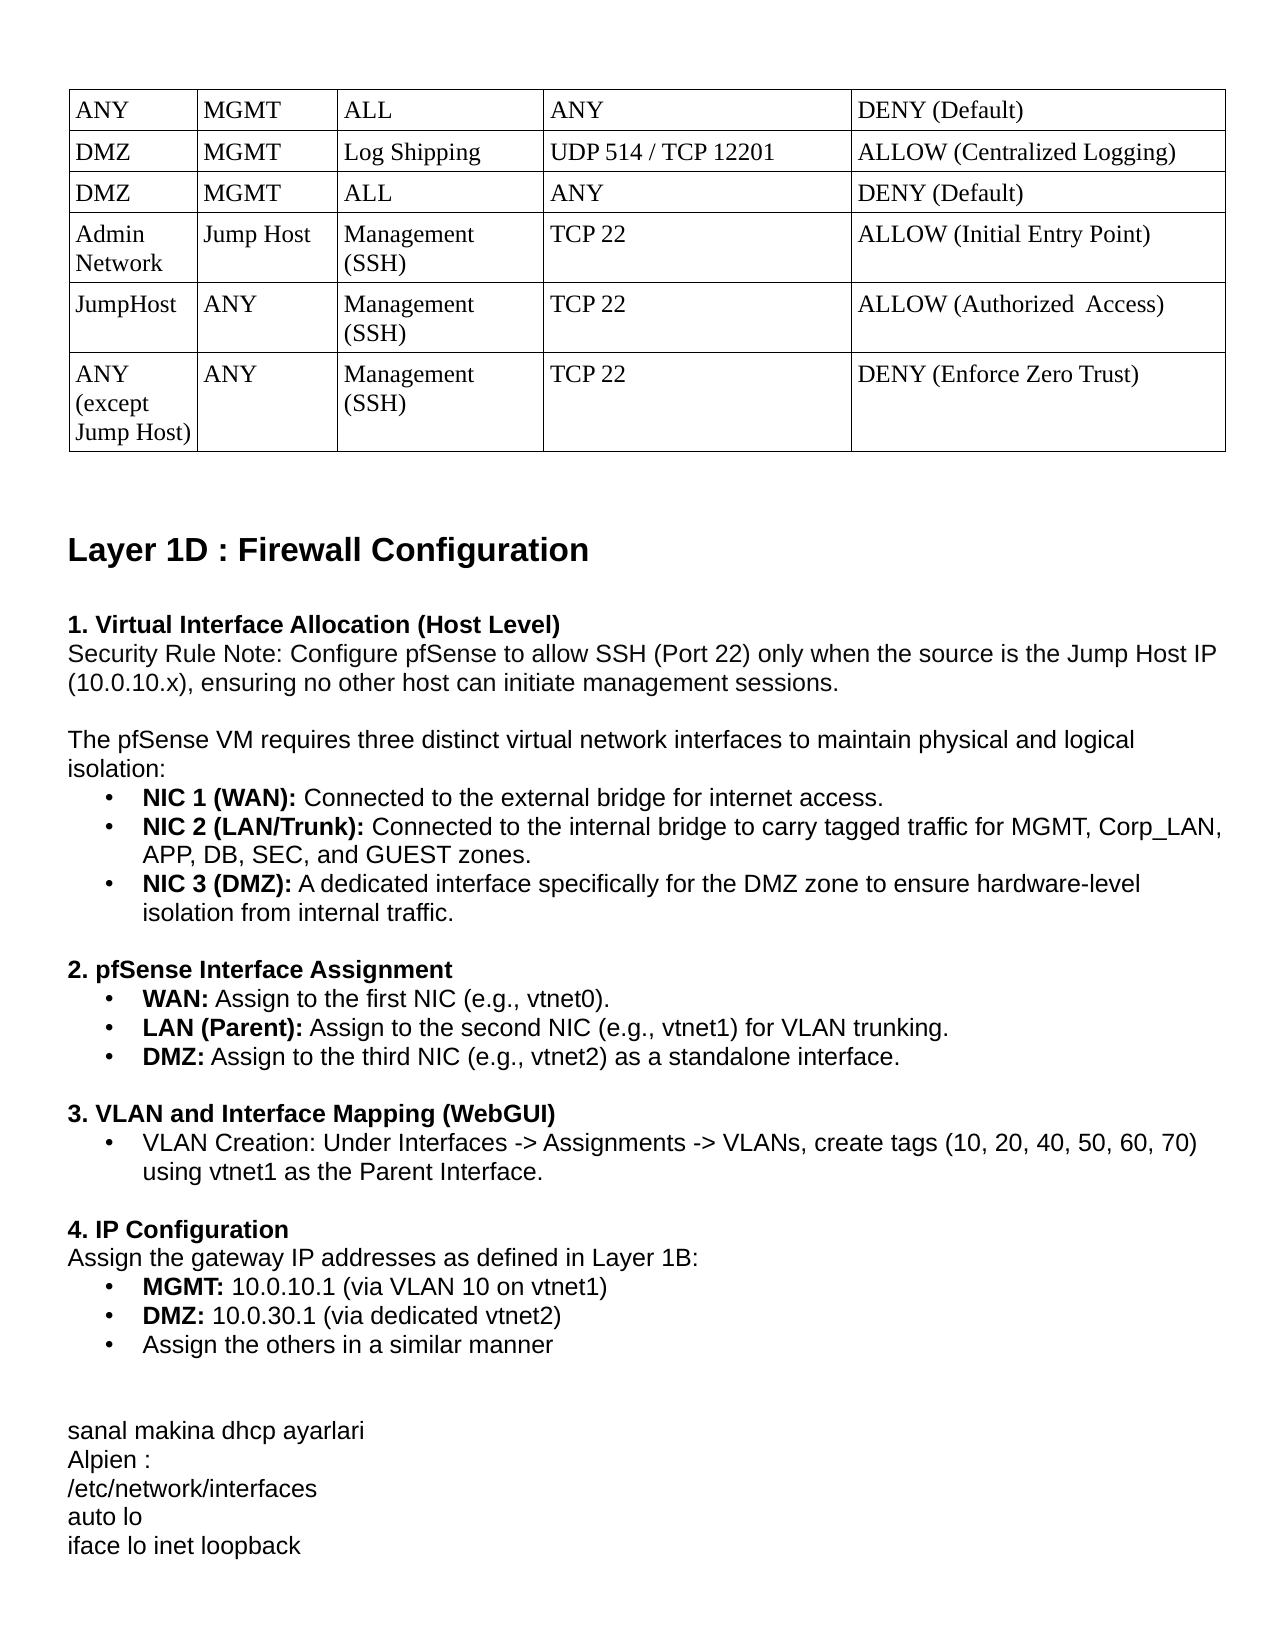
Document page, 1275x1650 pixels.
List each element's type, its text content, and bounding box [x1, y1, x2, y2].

table_cell ALLOW (Authorized Access) [852, 283, 1225, 352]
table_cell DENY (Enforce Zero Trust) [852, 353, 1225, 451]
text 4. IP Configuration [67, 1214, 1226, 1243]
text 2. pfSense Interface Assignment [67, 955, 1226, 984]
table_cell TCP 22 [544, 283, 851, 352]
table_cell MGMT [198, 90, 337, 130]
text 3. VLAN and Interface Mapping (WebGUI) [67, 1099, 1226, 1128]
text 1. Virtual Interface Allocation (Host Level) [67, 610, 1226, 639]
table_cell DENY (Default) [852, 172, 1225, 212]
table_cell ALL [338, 172, 543, 212]
list NIC 2 (LAN/Trunk): Connected to the internal bridge to carry tagged traffic for MGMT, Corp_LAN, APP, DB, SEC, and GUEST zones. [105, 811, 1226, 869]
table_cell Management (SSH) [338, 213, 543, 282]
table_cell TCP 22 [544, 213, 851, 282]
text auto lo [67, 1502, 1226, 1531]
text Alpien : [67, 1445, 1226, 1474]
table_cell MGMT [198, 172, 337, 212]
list NIC 1 (WAN): Connected to the external bridge for internet access. [105, 783, 1226, 811]
table_cell ANY [70, 90, 197, 130]
list WAN: Assign to the first NIC (e.g., vtnet0). [105, 984, 1226, 1013]
table_cell Management (SSH) [338, 353, 543, 451]
table_cell DMZ [70, 172, 197, 212]
list VLAN Creation: Under Interfaces -> Assignments -> VLANs, create tags (10, 20, 40, 50, 60, 70) using vtnet1 as the Parent Interface. [105, 1128, 1226, 1186]
text Assign the gateway IP addresses as defined in Layer 1B: [67, 1243, 1226, 1272]
table_cell Management (SSH) [338, 283, 543, 352]
table_cell ALL [338, 90, 543, 130]
text The pfSense VM requires three distinct virtual network interfaces to maintain physical and logical isolation: [67, 725, 1226, 783]
list NIC 3 (DMZ): A dedicated interface specifically for the DMZ zone to ensure hardware-level isolation from internal traffic. [105, 869, 1226, 927]
list DMZ: Assign to the third NIC (e.g., vtnet2) as a standalone interface. [105, 1042, 1226, 1071]
subtitle Layer 1D : Firewall Configuration [67, 530, 1226, 569]
table_cell JumpHost [70, 283, 197, 352]
table_cell ANY [544, 90, 851, 130]
list LAN (Parent): Assign to the second NIC (e.g., vtnet1) for VLAN trunking. [105, 1013, 1226, 1042]
table_cell Admin Network [70, 213, 197, 282]
text /etc/network/interfaces [67, 1474, 1226, 1502]
table_cell DMZ [70, 131, 197, 171]
table_cell UDP 514 / TCP 12201 [544, 131, 851, 171]
table_cell ALLOW (Centralized Logging) [852, 131, 1225, 171]
list DMZ: 10.0.30.1 (via dedicated vtnet2) [105, 1301, 1226, 1330]
table_cell ANY [198, 283, 337, 352]
table_cell TCP 22 [544, 353, 851, 451]
text iface lo inet loopback [67, 1531, 1226, 1560]
table_cell ANY (except Jump Host) [70, 353, 197, 451]
table_cell ANY [544, 172, 851, 212]
table_cell MGMT [198, 131, 337, 171]
text Security Rule Note: Configure pfSense to allow SSH (Port 22) only when the source is the Jump Host IP (10.0.10.x), ensuring no other host can initiate management sessions. [67, 639, 1226, 696]
text sanal makina dhcp ayarlari [67, 1416, 1226, 1445]
list MGMT: 10.0.10.1 (via VLAN 10 on vtnet1) [105, 1272, 1226, 1301]
table_cell ALLOW (Initial Entry Point) [852, 213, 1225, 282]
table_cell Log Shipping [338, 131, 543, 171]
table_cell DENY (Default) [852, 90, 1225, 130]
table_cell Jump Host [198, 213, 337, 282]
list Assign the others in a similar manner [105, 1330, 1226, 1359]
table_cell ANY [198, 353, 337, 451]
